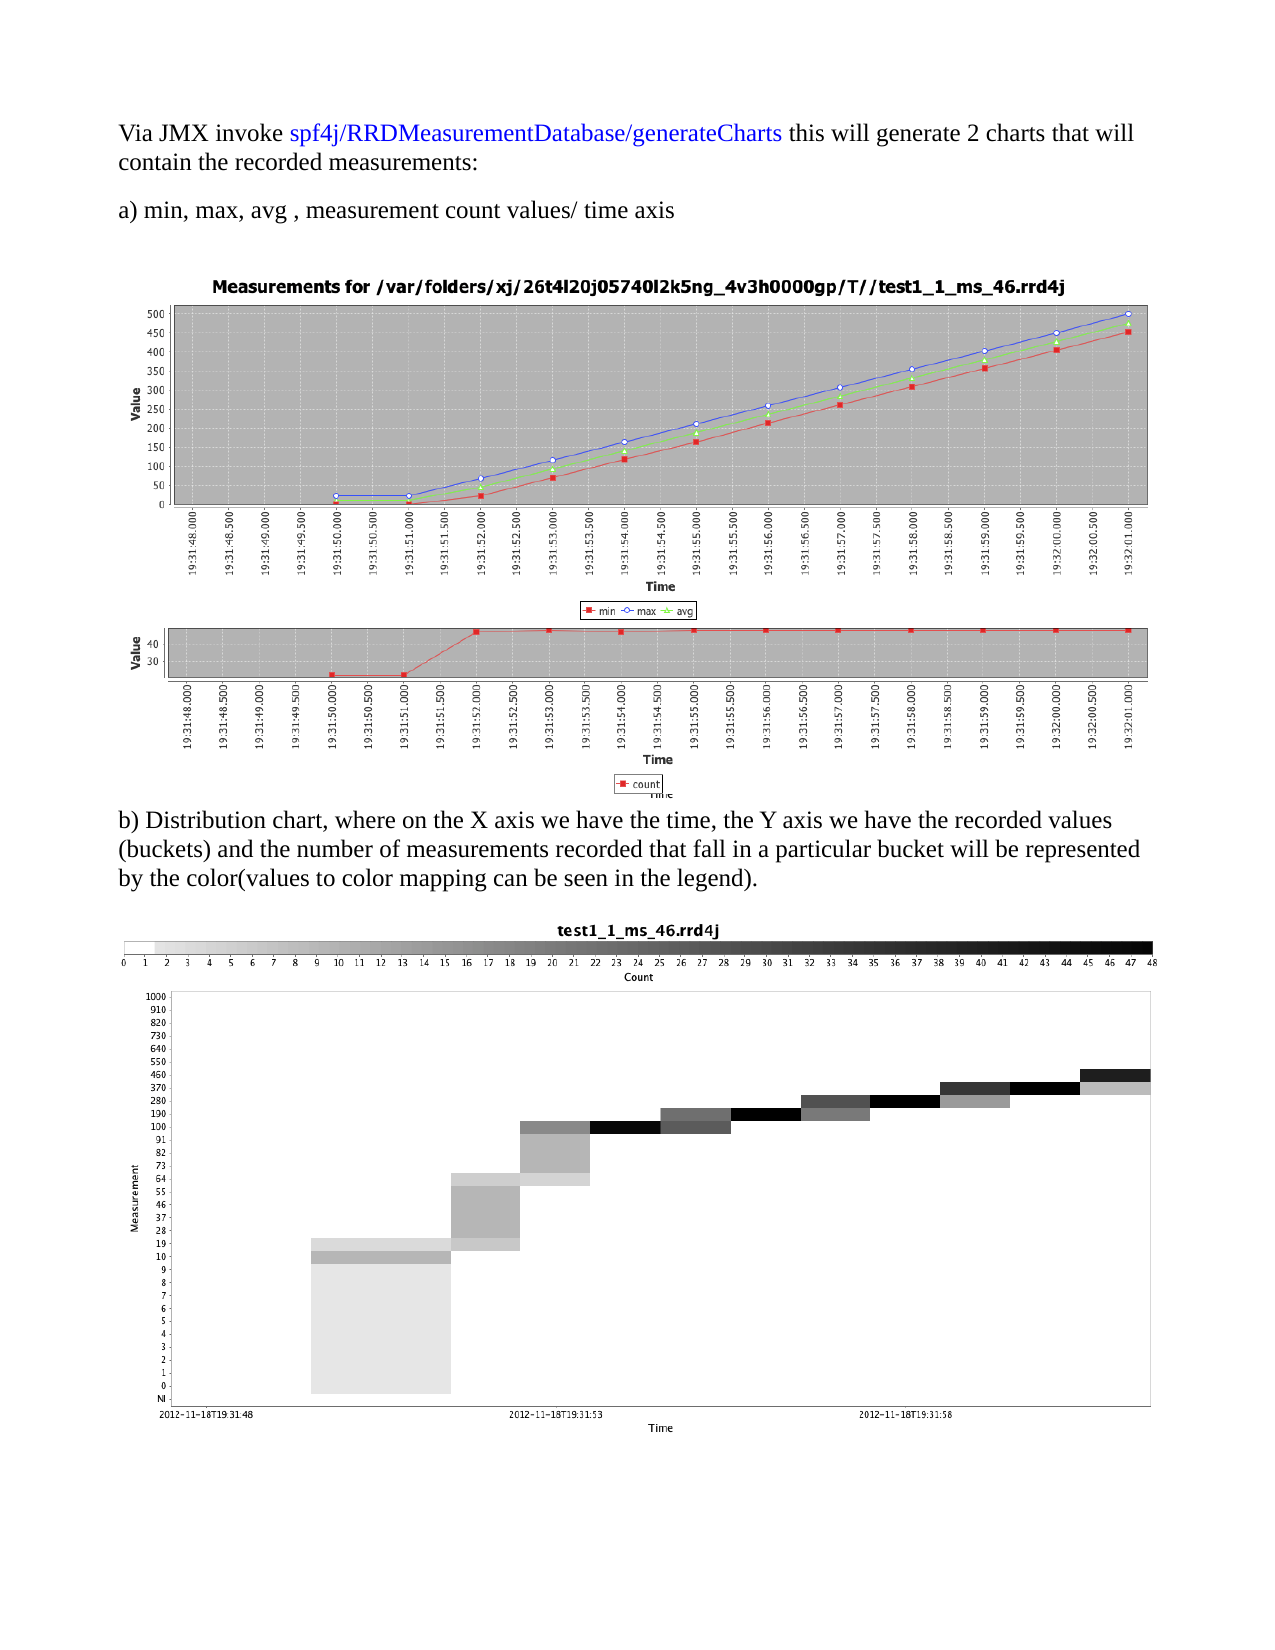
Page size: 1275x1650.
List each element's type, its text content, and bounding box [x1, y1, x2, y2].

text Via JMX invoke spf4j/RRDMeasurementDatabase/generateCharts this will generate 2 charts that will contain the recorded measurements: [118, 118, 1157, 176]
text a) min, max, avg , measurement count values/ time axis [118, 195, 1157, 223]
text [118, 252, 1157, 274]
picture [118, 274, 1157, 806]
text b) Distribution chart, where on the X axis we have the time, the Y axis we have the recorded values (buckets) and the number of measurements recorded that fall in a particular bucket will be represented by the color(values to color mapping can be seen in the legend). [118, 806, 1157, 891]
picture [118, 920, 1157, 1440]
